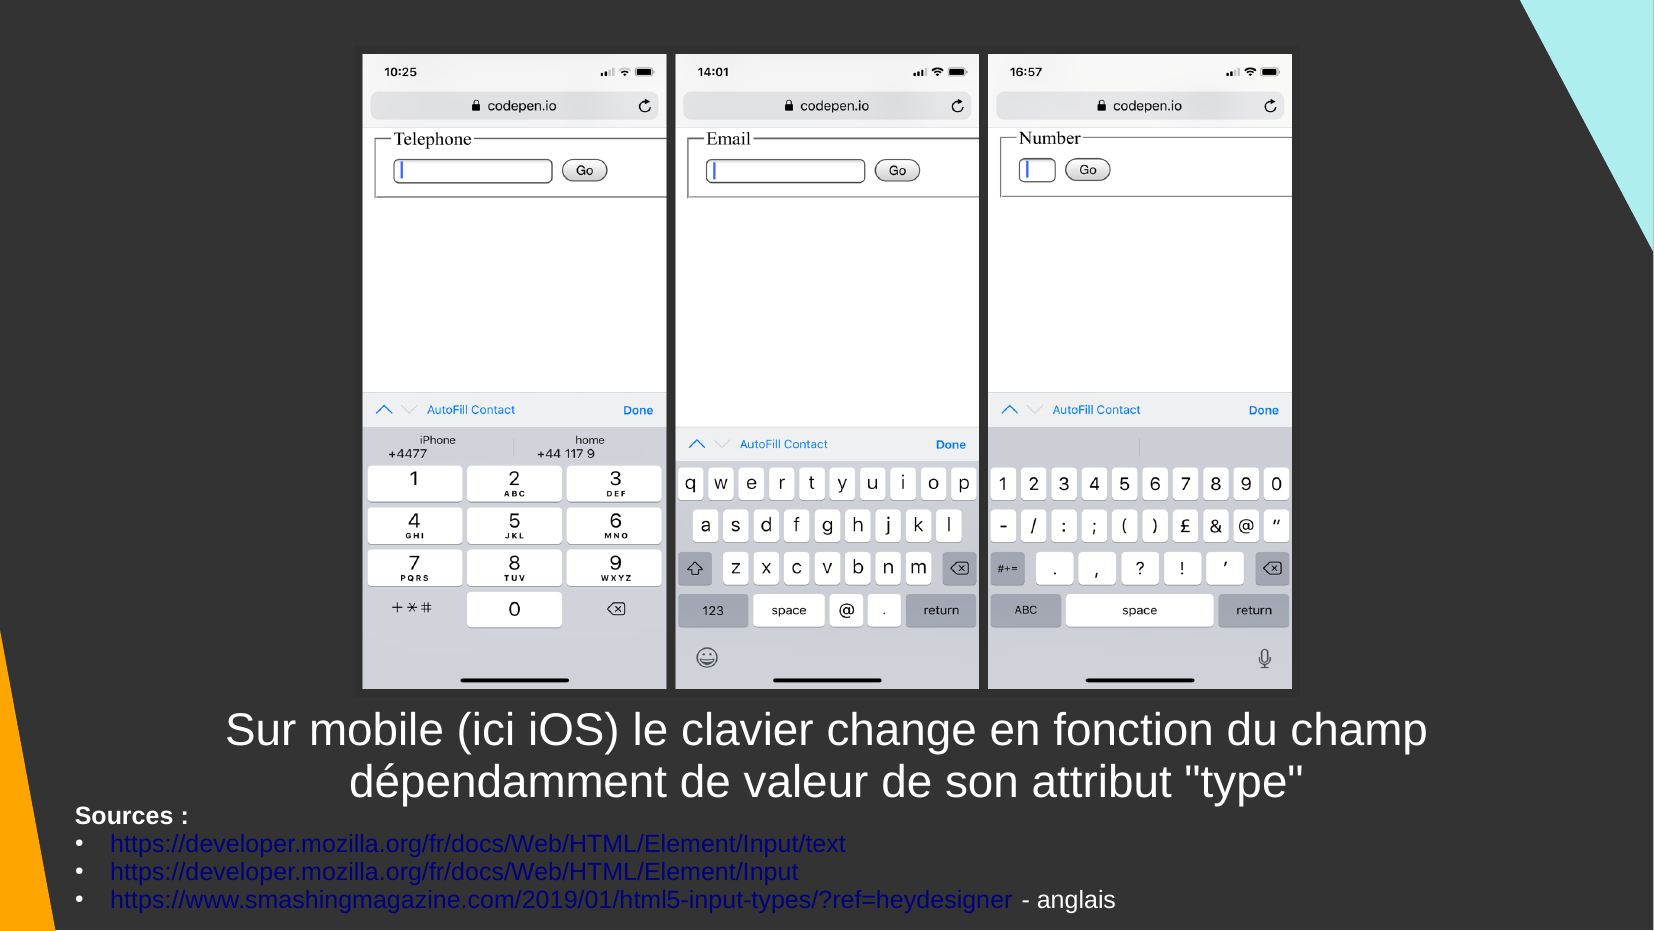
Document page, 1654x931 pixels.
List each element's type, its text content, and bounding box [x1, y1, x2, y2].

text_box [0, 630, 56, 931]
picture [354, 45, 1300, 697]
title Sur mobile (ici iOS) le clavier change en fonction du champ dépendamment de valeur de son attribut "type" [126, 704, 1527, 807]
text_box Sources : https://developer.mozilla.org/fr/docs/Web/HTML/Element/Input/text https://developer.mozilla.org/fr/docs/Web/HTML/Element/Input https://www.smashingmagazine.com/2019/01/html5-input-types/?ref=heydesigner - anglais [60, 794, 1546, 931]
text_box [1519, 0, 1654, 254]
